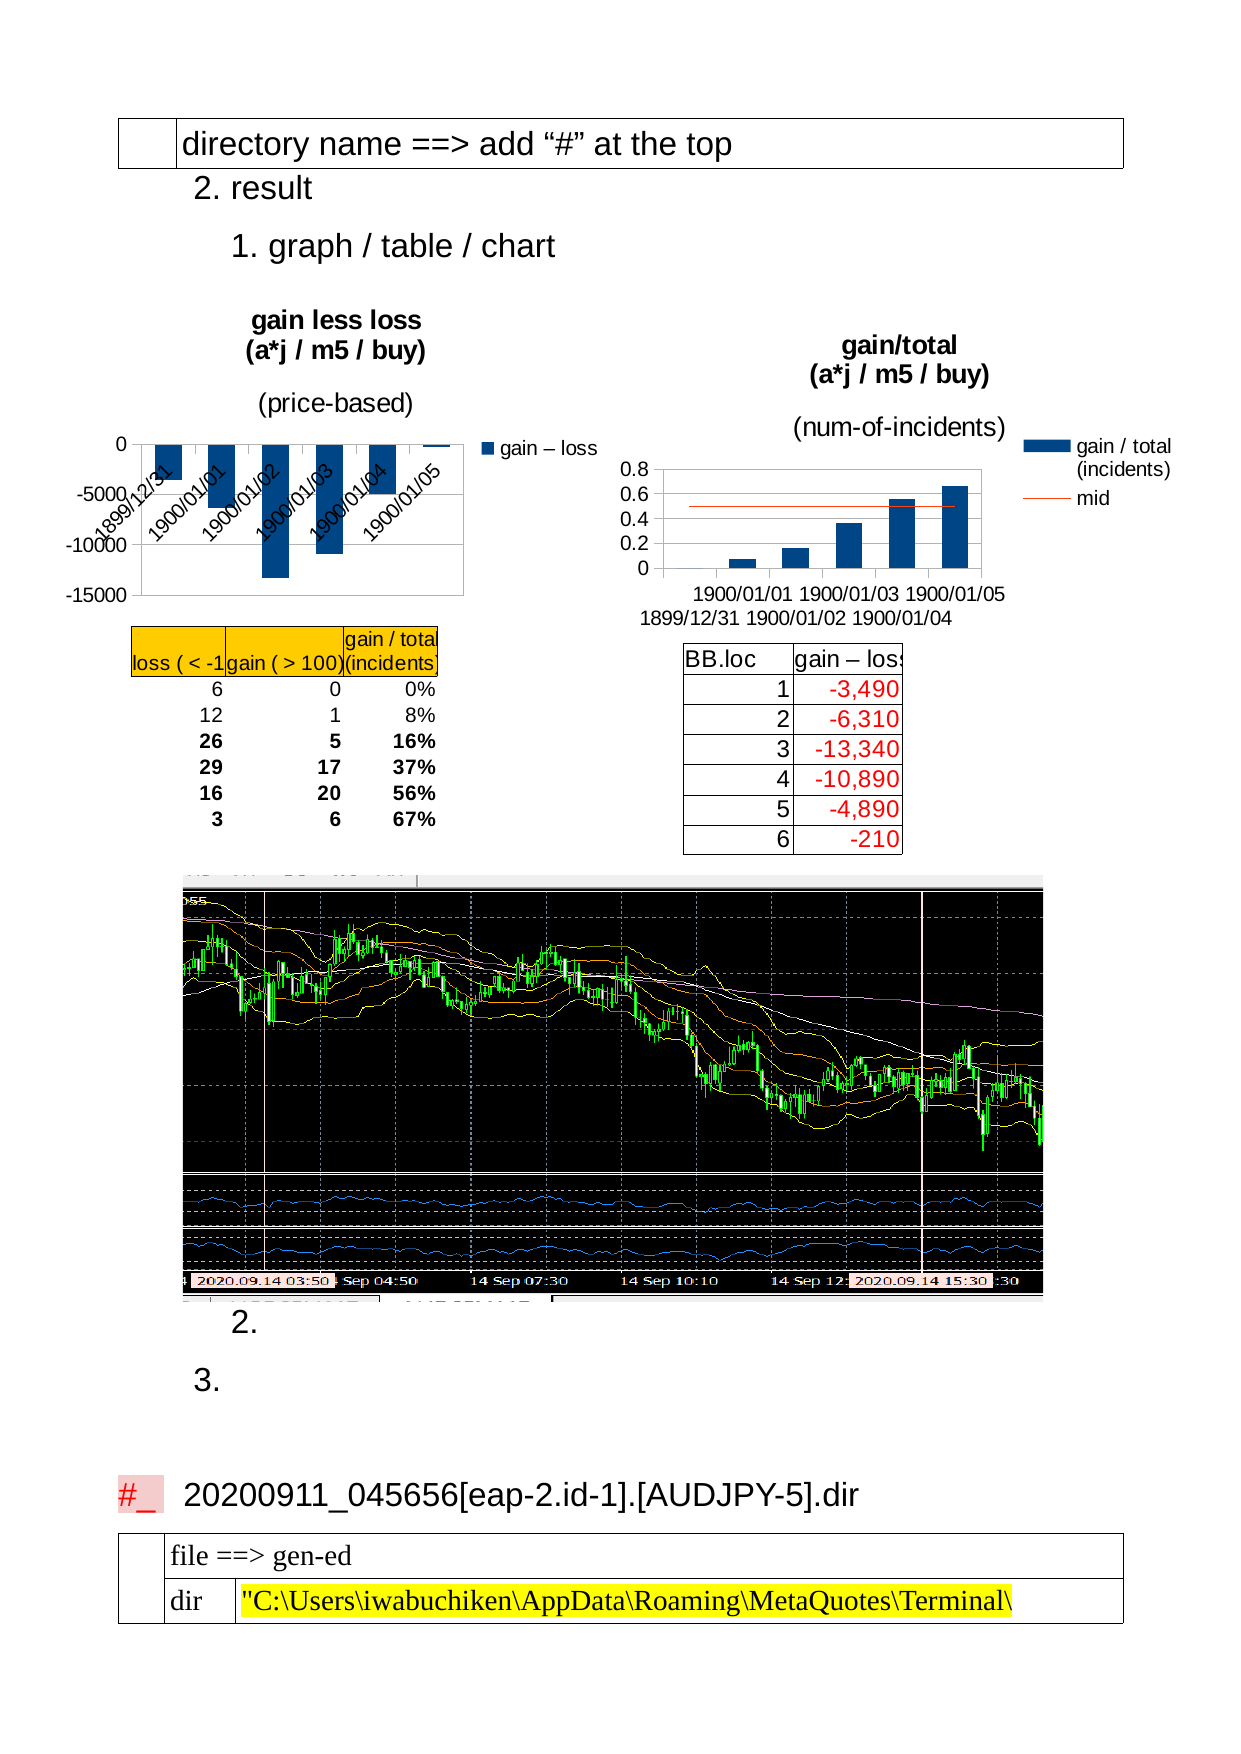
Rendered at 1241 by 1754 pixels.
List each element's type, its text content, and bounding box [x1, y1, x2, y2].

table_cell [119, 119, 176, 168]
list result [193, 169, 1122, 207]
table_header file ==> gen-ed [165, 1534, 1123, 1578]
list graph / table / chart [231, 226, 1122, 264]
table_cell directory name ==> add “#” at the top [177, 119, 1123, 168]
picture [182, 875, 1044, 1302]
text #_ 20200911_045656[eap-2.id-1].[AUDJPY-5].dir [118, 1475, 1122, 1513]
table_cell dir [165, 1579, 235, 1623]
table_header [119, 1534, 164, 1623]
table_cell "C:\Users\iwabuchiken\AppData\Roaming\MetaQuotes\Terminal\ [236, 1579, 1123, 1623]
